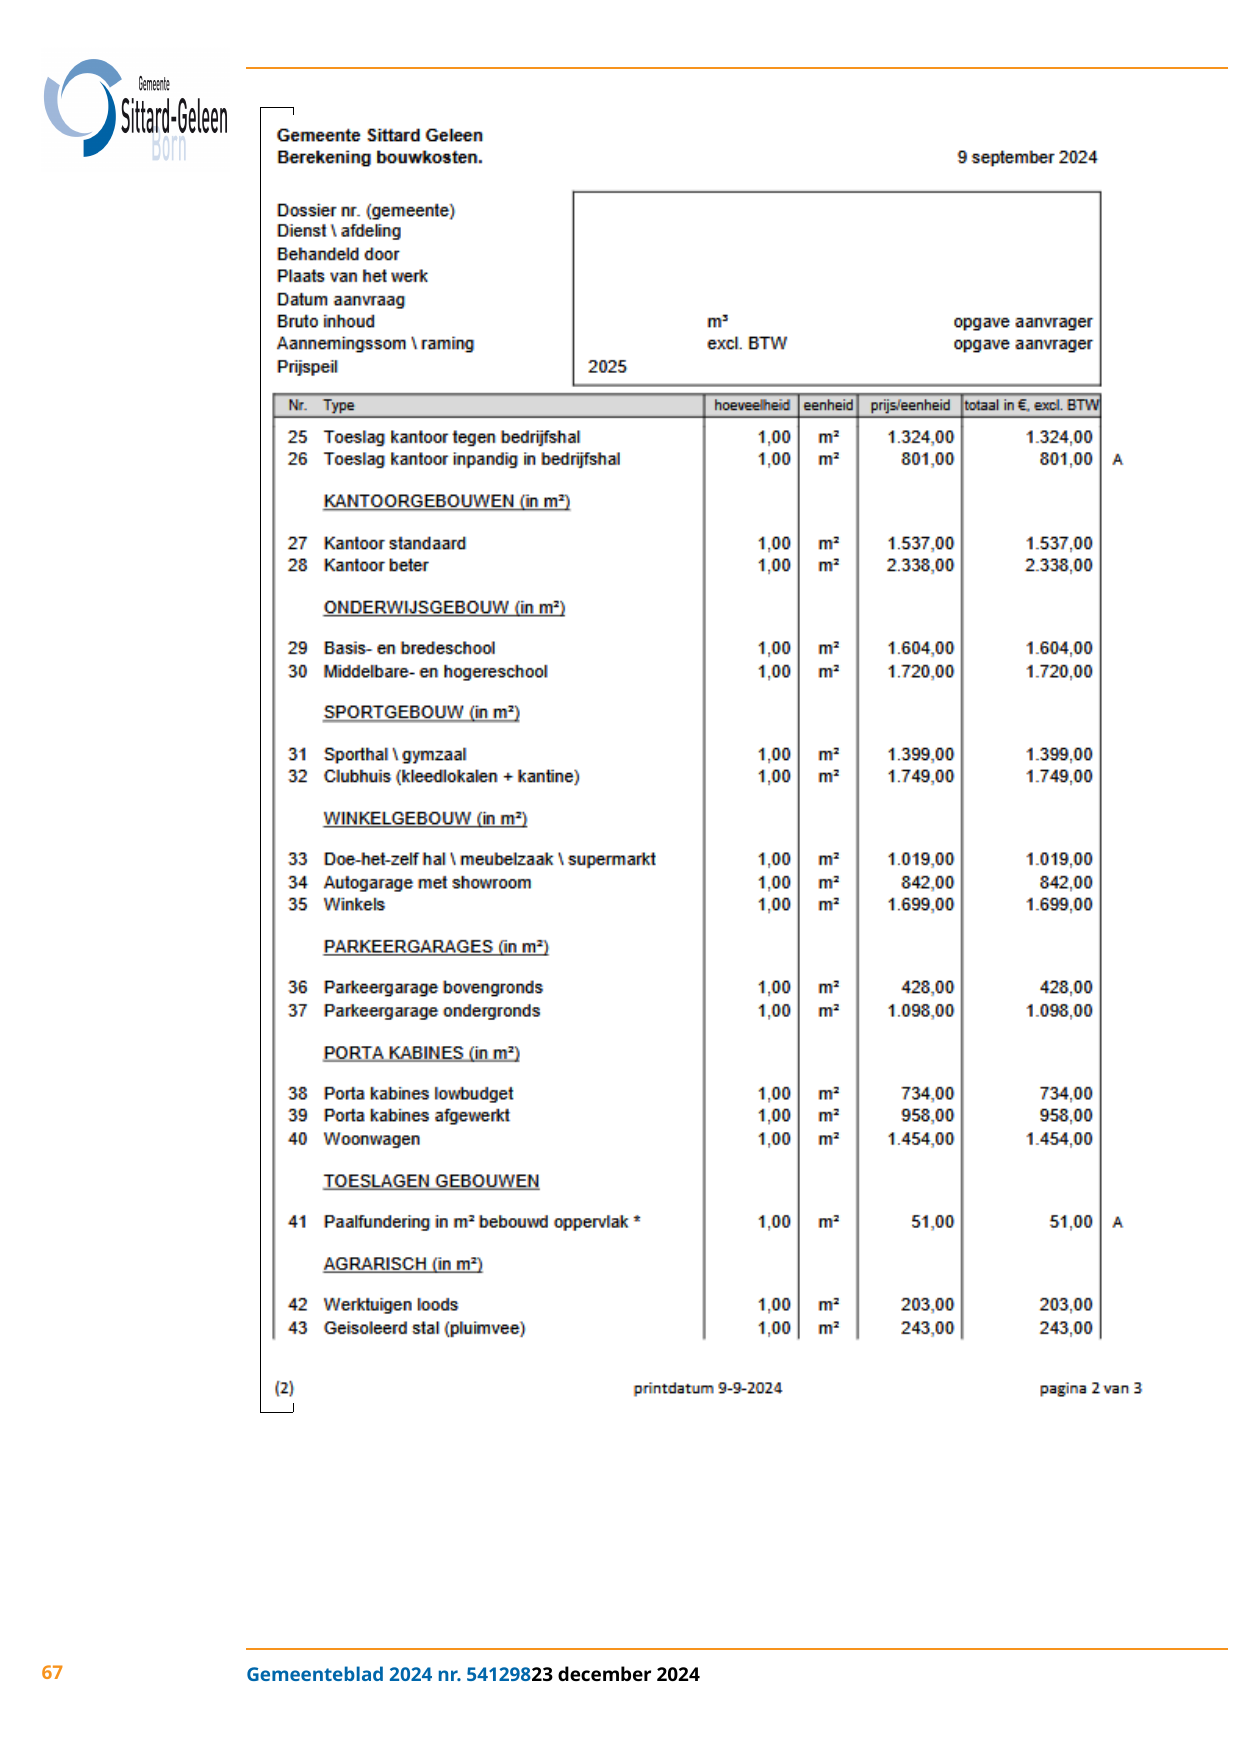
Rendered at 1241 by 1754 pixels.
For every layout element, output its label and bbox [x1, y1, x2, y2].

picture [268, 115, 1155, 1403]
picture [41, 47, 231, 172]
